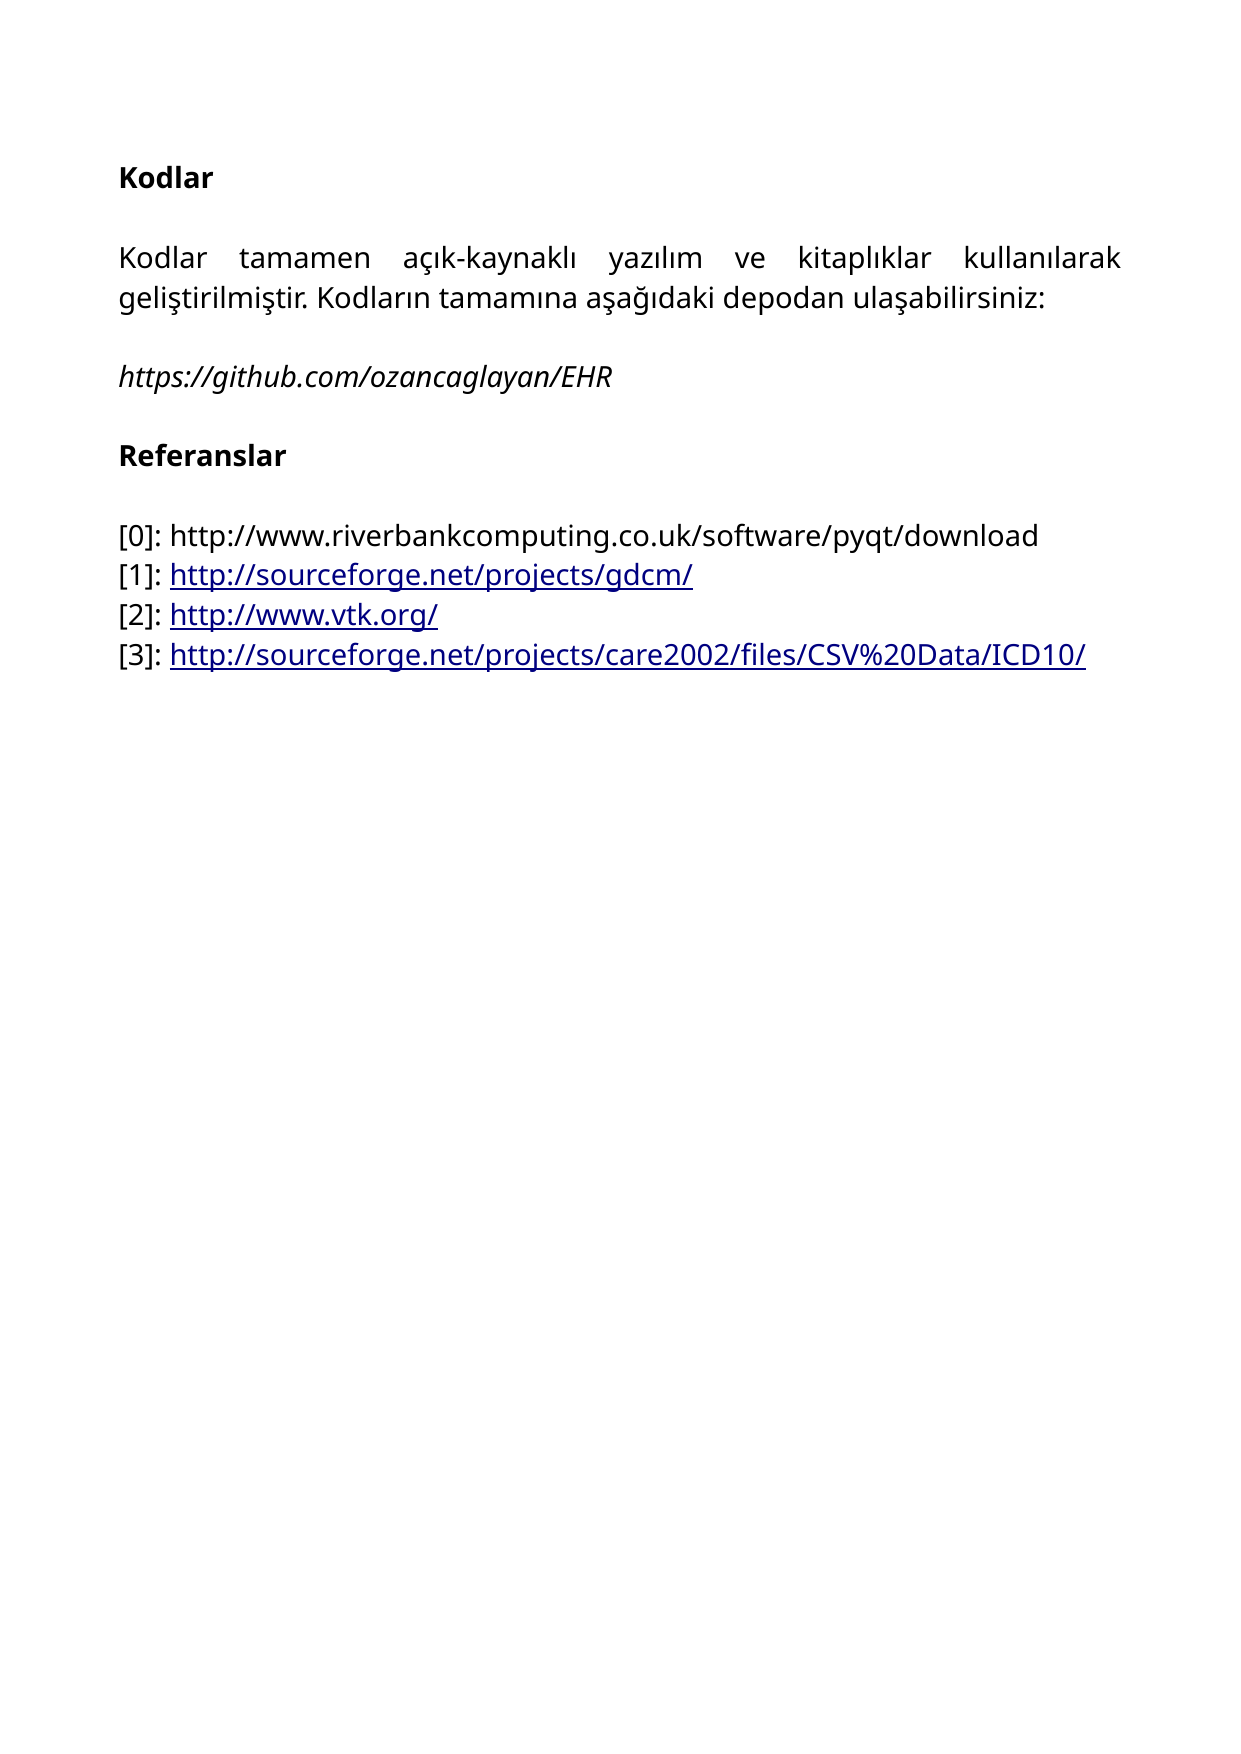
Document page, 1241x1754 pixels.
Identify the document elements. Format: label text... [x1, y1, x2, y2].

text Kodlar [118, 158, 1122, 197]
text [3]: http://sourceforge.net/projects/care2002/files/CSV%20Data/ICD10/ [118, 634, 1122, 674]
text Kodlar tamamen açık-kaynaklı yazılım ve kitaplıklar kullanılarak geliştirilmiştir. Kodların tamamına aşağıdaki depodan ulaşabilirsiniz: [118, 237, 1122, 317]
text Referanslar [118, 436, 1122, 475]
text https://github.com/ozancaglayan/EHR [118, 356, 1122, 396]
text [0]: http://www.riverbankcomputing.co.uk/software/pyqt/download [118, 515, 1122, 555]
text [1]: http://sourceforge.net/projects/gdcm/ [118, 555, 1122, 594]
text [2]: http://www.vtk.org/ [118, 594, 1122, 634]
